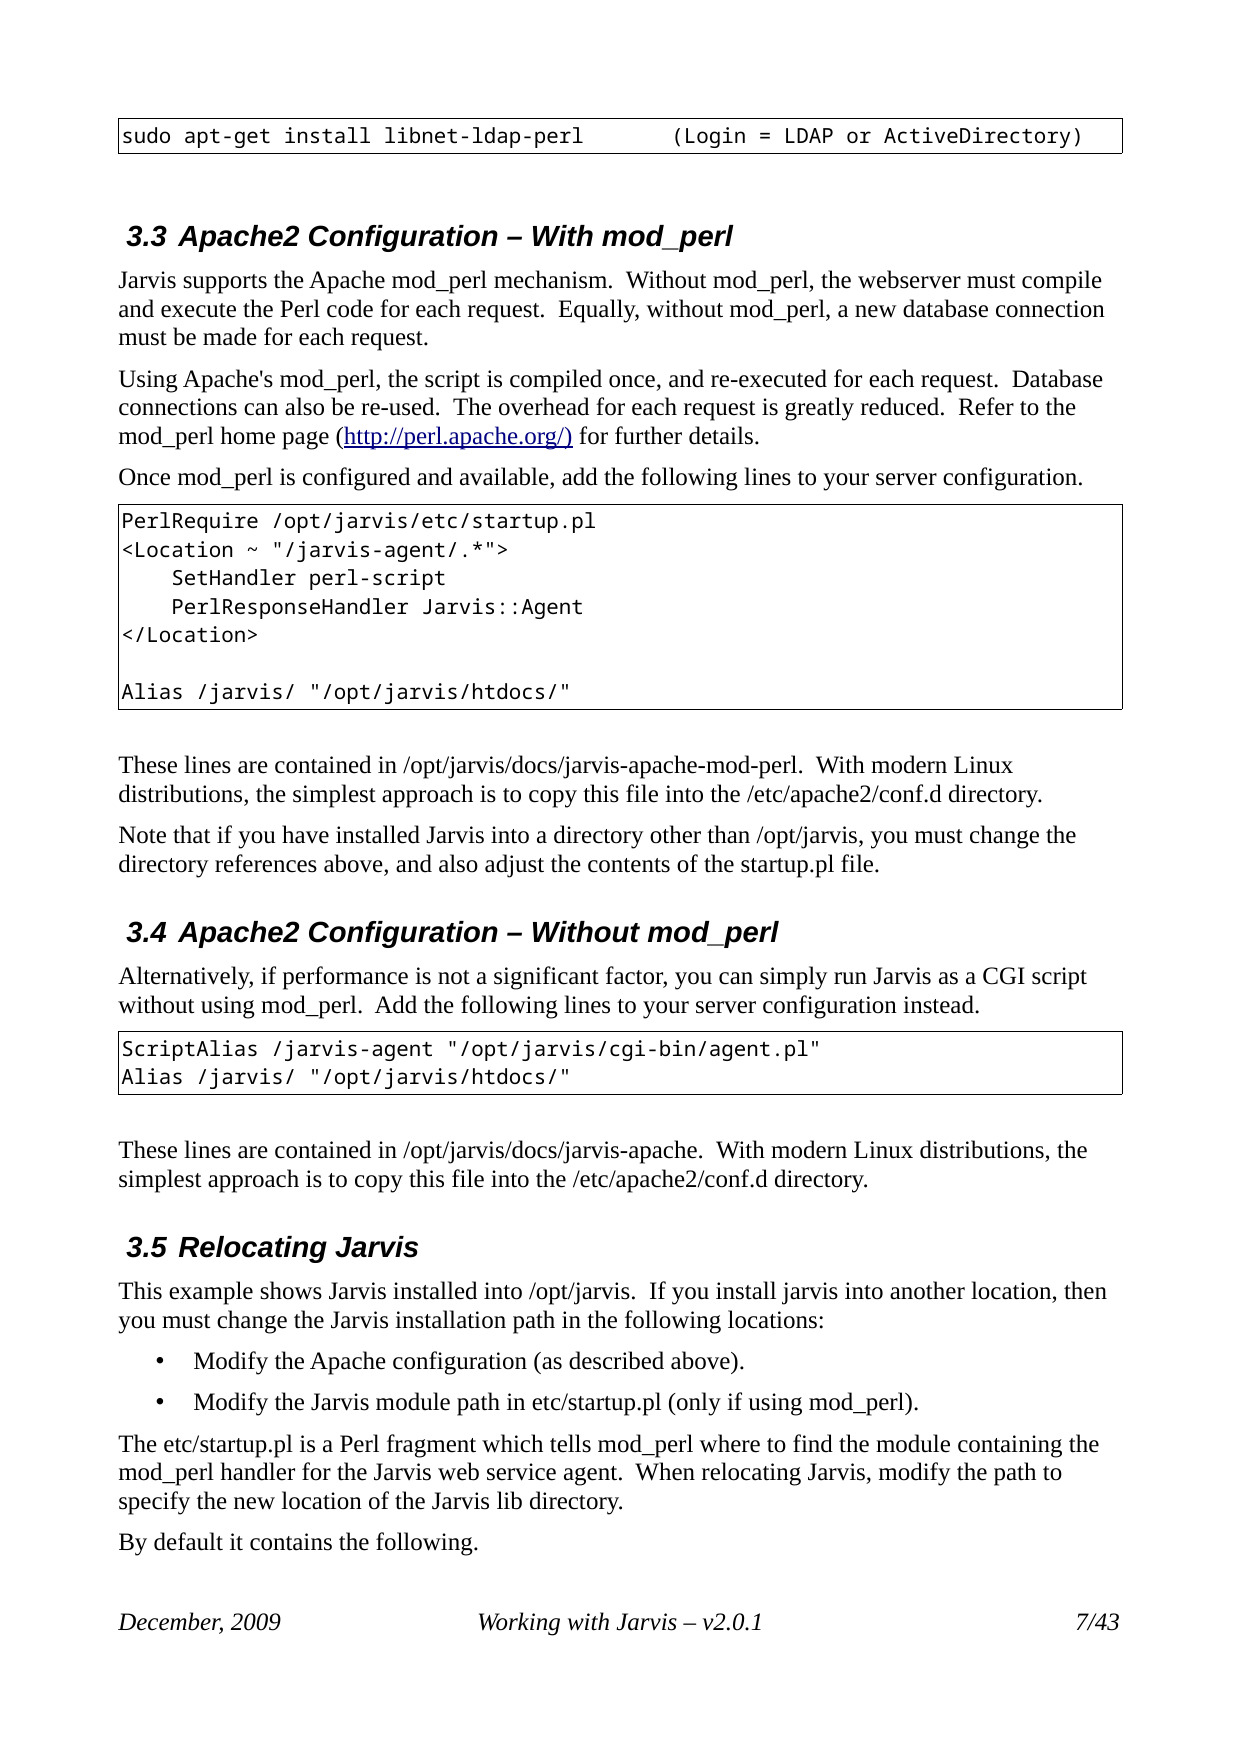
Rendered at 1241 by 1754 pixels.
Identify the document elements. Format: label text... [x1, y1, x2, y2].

text This example shows Jarvis installed into /opt/jarvis. If you install jarvis into another location, then you must change the Jarvis installation path in the following locations: [118, 1276, 1122, 1334]
text These lines are contained in /opt/jarvis/docs/jarvis-apache. With modern Linux distributions, the simplest approach is to copy this file into the /etc/apache2/conf.d directory. [118, 1135, 1122, 1193]
text SetHandler perl-script [119, 561, 1122, 589]
text By default it contains the following. [118, 1527, 1122, 1556]
list Modify the Jarvis module path in etc/startup.pl (only if using mod_perl). [156, 1387, 1122, 1416]
text sudo apt-get install libnet-ldap-perl (Login = LDAP or ActiveDirectory) [119, 119, 1122, 153]
text ScriptAlias /jarvis-agent "/opt/jarvis/cgi-bin/agent.pl" [119, 1032, 1122, 1059]
subtitle Apache2 Configuration – Without mod_perl [118, 915, 1122, 948]
text PerlResponseHandler Jarvis::Agent [119, 589, 1122, 617]
text Once mod_perl is configured and available, add the following lines to your server configuration. [118, 462, 1122, 491]
text Jarvis supports the Apache mod_perl mechanism. Without mod_perl, the webserver must compile and execute the Perl code for each request. Equally, without mod_perl, a new database connection must be made for each request. [118, 265, 1122, 351]
list Modify the Apache configuration (as described above). [156, 1346, 1122, 1375]
subtitle Relocating Jarvis [118, 1230, 1122, 1264]
text </Location> [119, 617, 1122, 649]
text Alias /jarvis/ "/opt/jarvis/htdocs/" [119, 1059, 1122, 1094]
text Using Apache's mod_perl, the script is compiled once, and re-executed for each request. Database connections can also be re-used. The overhead for each request is greatly reduced. Refer to the mod_perl home page (http://perl.apache.org/) for further details. [118, 364, 1122, 450]
text Note that if you have installed Jarvis into a directory other than /opt/jarvis, you must change the directory references above, and also adjust the contents of the startup.pl file. [118, 820, 1122, 877]
text PerlRequire /opt/jarvis/etc/startup.pl [119, 505, 1122, 532]
text Alternatively, if performance is not a significant factor, you can simply run Jarvis as a CGI script without using mod_perl. Add the following lines to your server configuration instead. [118, 961, 1122, 1018]
subtitle Apache2 Configuration – With mod_perl [118, 219, 1122, 252]
text Alias /jarvis/ "/opt/jarvis/htdocs/" [119, 674, 1122, 709]
text <Location ~ "/jarvis-agent/.*"> [119, 532, 1122, 561]
text These lines are contained in /opt/jarvis/docs/jarvis-apache-mod-perl. With modern Linux distributions, the simplest approach is to copy this file into the /etc/apache2/conf.d directory. [118, 750, 1122, 807]
text The etc/startup.pl is a Perl fragment which tells mod_perl where to find the module containing the mod_perl handler for the Jarvis web service agent. When relocating Jarvis, modify the path to specify the new location of the Jarvis lib directory. [118, 1429, 1122, 1515]
